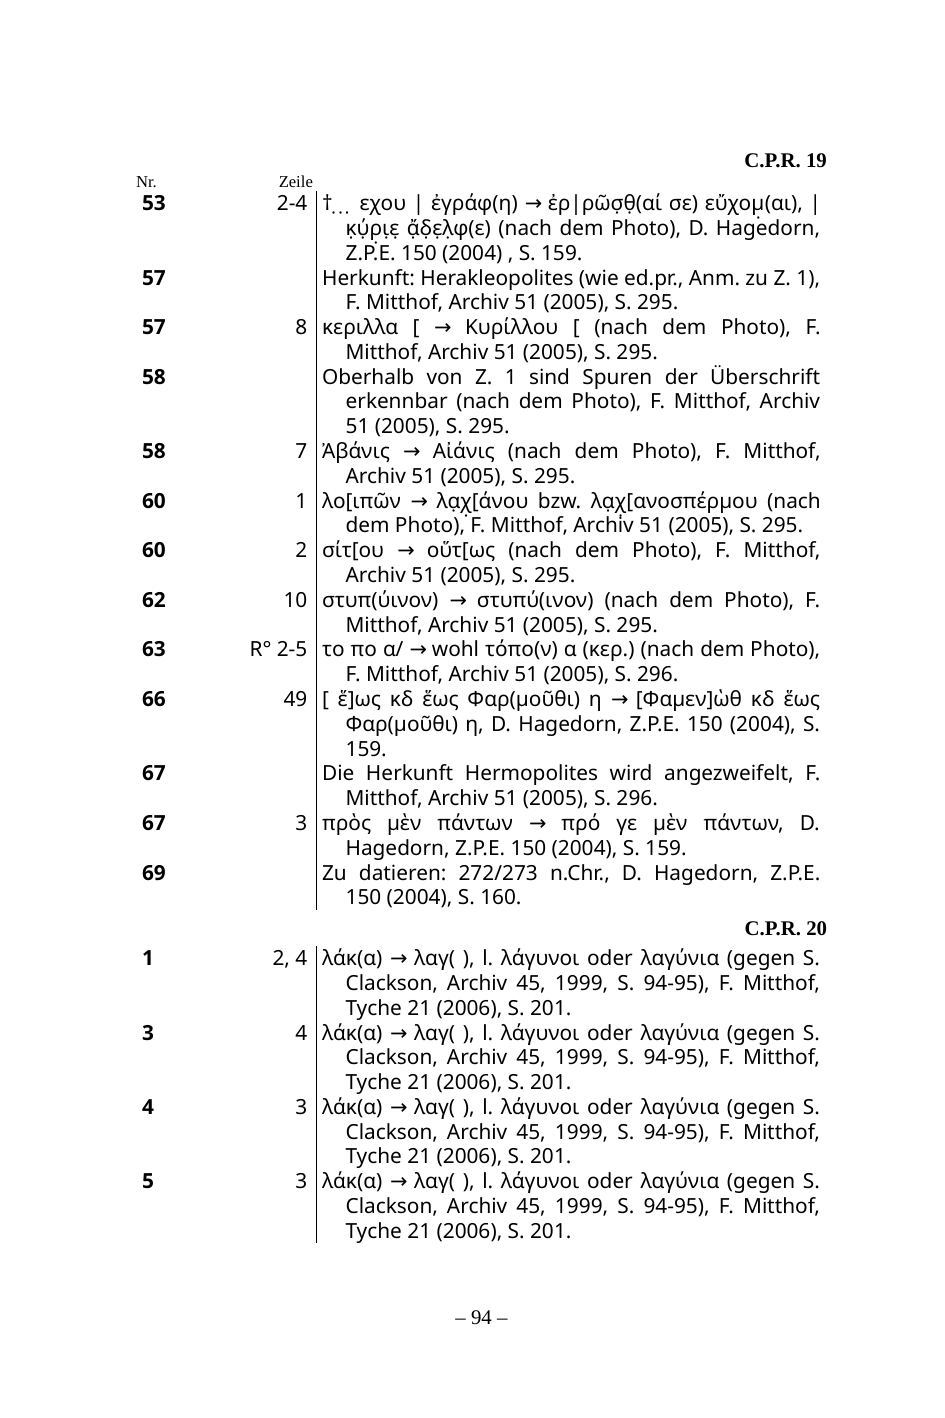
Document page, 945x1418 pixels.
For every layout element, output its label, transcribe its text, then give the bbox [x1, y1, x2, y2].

table_cell 2 [224, 538, 316, 587]
table_cell λο[ιπῶν → λα̣χ̣[άνου bzw. λα̣χ̣[ανοσπέρμου (nach dem Photo), F. Mitthof, Archiv 51 (2005), S. 295. [317, 488, 827, 538]
table_cell λάκ(α) → λαγ( ), l. λάγυνοι oder λαγύνια (gegen S. Clackson, Archiv 45, 1999, S. 94-95), F. Mitthof, Tyche 21 (2006), S. 201. [317, 1169, 827, 1243]
table_cell [224, 860, 316, 910]
table_cell 1 [224, 488, 316, 538]
table_cell 62 [136, 588, 224, 637]
subtitle C.P.R. 20 [136, 916, 827, 940]
table_cell Die Herkunft Hermopolites wird angezweifelt, F. Mitthof, Archiv 51 (2005), S. 296. [317, 761, 827, 811]
table_cell 58 [136, 439, 224, 488]
table_cell Zu datieren: 272/273 n.Chr., D. Hagedorn, Z.P.E. 150 (2004), S. 160. [317, 860, 827, 910]
table_header 2, 4 [224, 946, 316, 1020]
table_cell [224, 265, 316, 315]
table_cell 69 [136, 860, 224, 910]
table_cell 8 [224, 315, 316, 364]
table_cell 60 [136, 538, 224, 587]
table_cell † ̣ ̣ ̣ εχου | ἐγράφ(η) → ἐρ|ρῶσ̣θ̣(αί σε) εὔχομ̣(αι), | κ̣ύ̣ρ̣ι̣ε̣ ἄ̣δ̣ε̣λ̣φ(ε) (nach dem Photo), D. Hagedorn, Z.P.E. 150 (2004) , S. 159. [317, 191, 827, 265]
table_cell το πο α/ → wohl τόπο(ν) α (κερ.) (nach dem Photo), F. Mitthof, Archiv 51 (2005), S. 296. [317, 637, 827, 687]
table_cell 57 [136, 265, 224, 315]
table_cell 63 [136, 637, 224, 687]
table_cell 3 [224, 1169, 316, 1243]
table_cell 60 [136, 488, 224, 538]
table_cell [224, 761, 316, 811]
table_cell Ἀβάνις → Αἰάνις (nach dem Photo), F. Mitthof, Archiv 51 (2005), S. 295. [317, 439, 827, 488]
table_cell κεριλλα [ → Κυρίλλου [ (nach dem Photo), F. Mitthof, Archiv 51 (2005), S. 295. [317, 315, 827, 364]
table_cell 49 [224, 687, 316, 761]
table_cell [ ἕ]ως κδ ἕως Φαρ(μοῦθι) η → [Φαμεν]ὼθ κδ ἕως Φαρ(μοῦθι) η, D. Hagedorn, Z.P.E. 150 (2004), S. 159. [317, 687, 827, 761]
table_cell 5 [136, 1169, 224, 1243]
table_cell R° 2-5 [224, 637, 316, 687]
table_header λάκ(α) → λαγ( ), l. λάγυνοι oder λαγύνια (gegen S. Clackson, Archiv 45, 1999, S. 94-95), F. Mitthof, Tyche 21 (2006), S. 201. [317, 946, 827, 1020]
table_cell 4 [224, 1020, 316, 1094]
table_cell 58 [136, 364, 224, 439]
table_header 1 [136, 946, 224, 1020]
table_cell 10 [224, 588, 316, 637]
table_cell 57 [136, 315, 224, 364]
table_cell Herkunft: Herakleopolites (wie ed.pr., Anm. zu Z. 1), F. Mitthof, Archiv 51 (2005), S. 295. [317, 265, 827, 315]
table_cell 67 [136, 761, 224, 811]
table_cell 7 [224, 439, 316, 488]
table_cell στυπ(ύινον) → στυπύ(ινον) (nach dem Photo), F. Mitthof, Archiv 51 (2005), S. 295. [317, 588, 827, 637]
table_cell Oberhalb von Z. 1 sind Spuren der Überschrift erkennbar (nach dem Photo), F. Mitthof, Archiv 51 (2005), S. 295. [317, 364, 827, 439]
table_cell 3 [224, 811, 316, 860]
table_cell 4 [136, 1095, 224, 1169]
table_cell σίτ[ου → οὕτ[ως (nach dem Photo), F. Mitthof, Archiv 51 (2005), S. 295. [317, 538, 827, 587]
table_cell 53 [136, 191, 224, 265]
table_cell 3 [136, 1020, 224, 1094]
table_cell [224, 364, 316, 439]
table_cell λάκ(α) → λαγ( ), l. λάγυνοι oder λαγύνια (gegen S. Clackson, Archiv 45, 1999, S. 94-95), F. Mitthof, Tyche 21 (2006), S. 201. [317, 1095, 827, 1169]
table_cell 66 [136, 687, 224, 761]
table_cell λάκ(α) → λαγ( ), l. λάγυνοι oder λαγύνια (gegen S. Clackson, Archiv 45, 1999, S. 94-95), F. Mitthof, Tyche 21 (2006), S. 201. [317, 1020, 827, 1094]
table_cell 3 [224, 1095, 316, 1169]
table_cell 67 [136, 811, 224, 860]
table_cell 2-4 [224, 191, 316, 265]
table_cell πρὸς μὲν πάντων → πρό γε μὲν πάντων, D. Hagedorn, Z.P.E. 150 (2004), S. 159. [317, 811, 827, 860]
